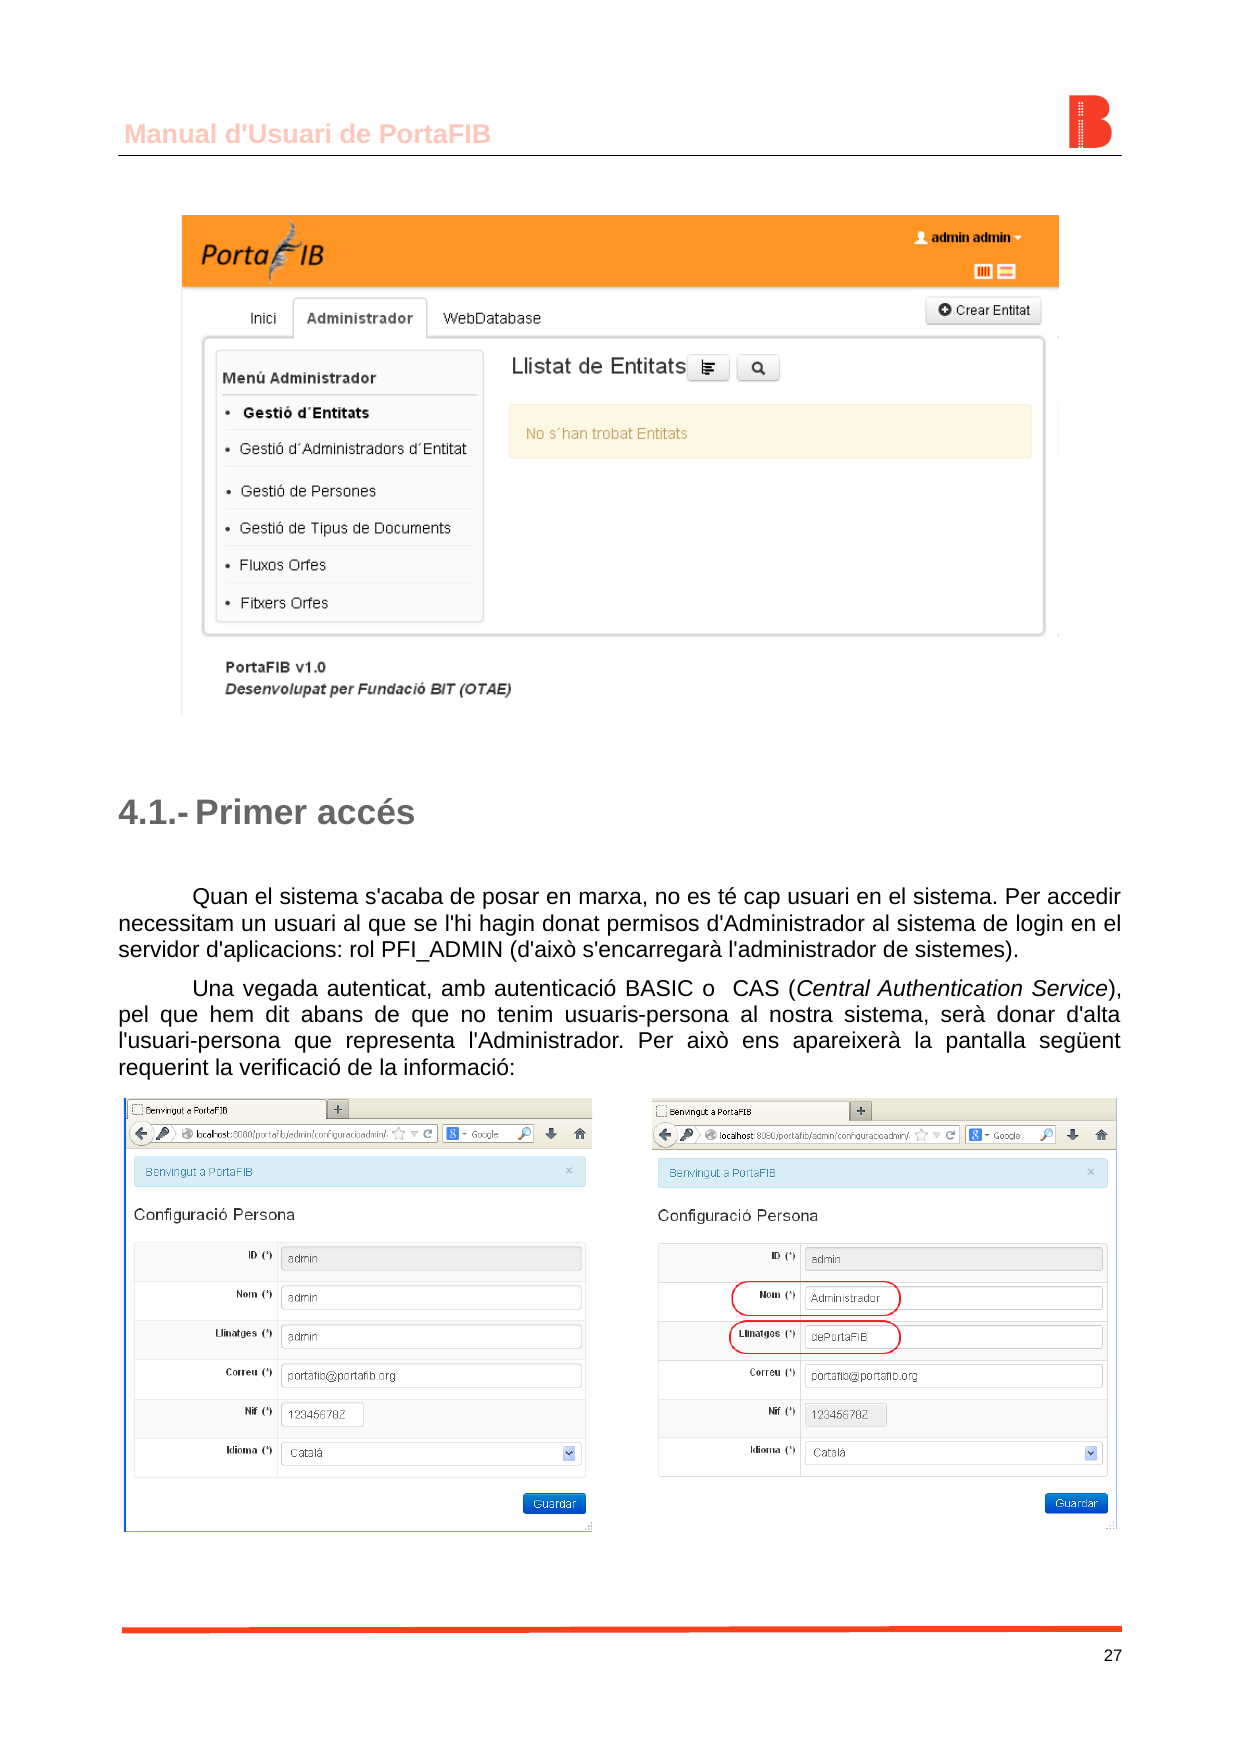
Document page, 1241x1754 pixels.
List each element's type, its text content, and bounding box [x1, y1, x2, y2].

table_header [118, 1093, 620, 1580]
picture [123, 1098, 593, 1532]
subtitle Primer accés [118, 791, 1122, 832]
text Quan el sistema s'acaba de posar en marxa, no es té cap usuari en el sistema. Per accedir necessitam un usuari al que se l'hi hagin donat permisos d'Administrador al sistema de login en el servidor d'aplicacions: rol PFI_ADMIN (d'això s'encarregarà l'administrador de sistemes). [118, 883, 1122, 962]
picture [181, 215, 1059, 715]
picture [1063, 94, 1117, 150]
picture [652, 1098, 1117, 1529]
table_header [620, 1093, 1122, 1580]
text Una vegada autenticat, amb autenticació BASIC o CAS (Central Authentication Service), pel que hem dit abans de que no tenim usuaris-persona al nostra sistema, serà donar d'alta l'usuari-persona que representa l'Administrador. Per això ens apareixerà la pantalla següent requerint la verificació de la informació: [118, 975, 1122, 1080]
